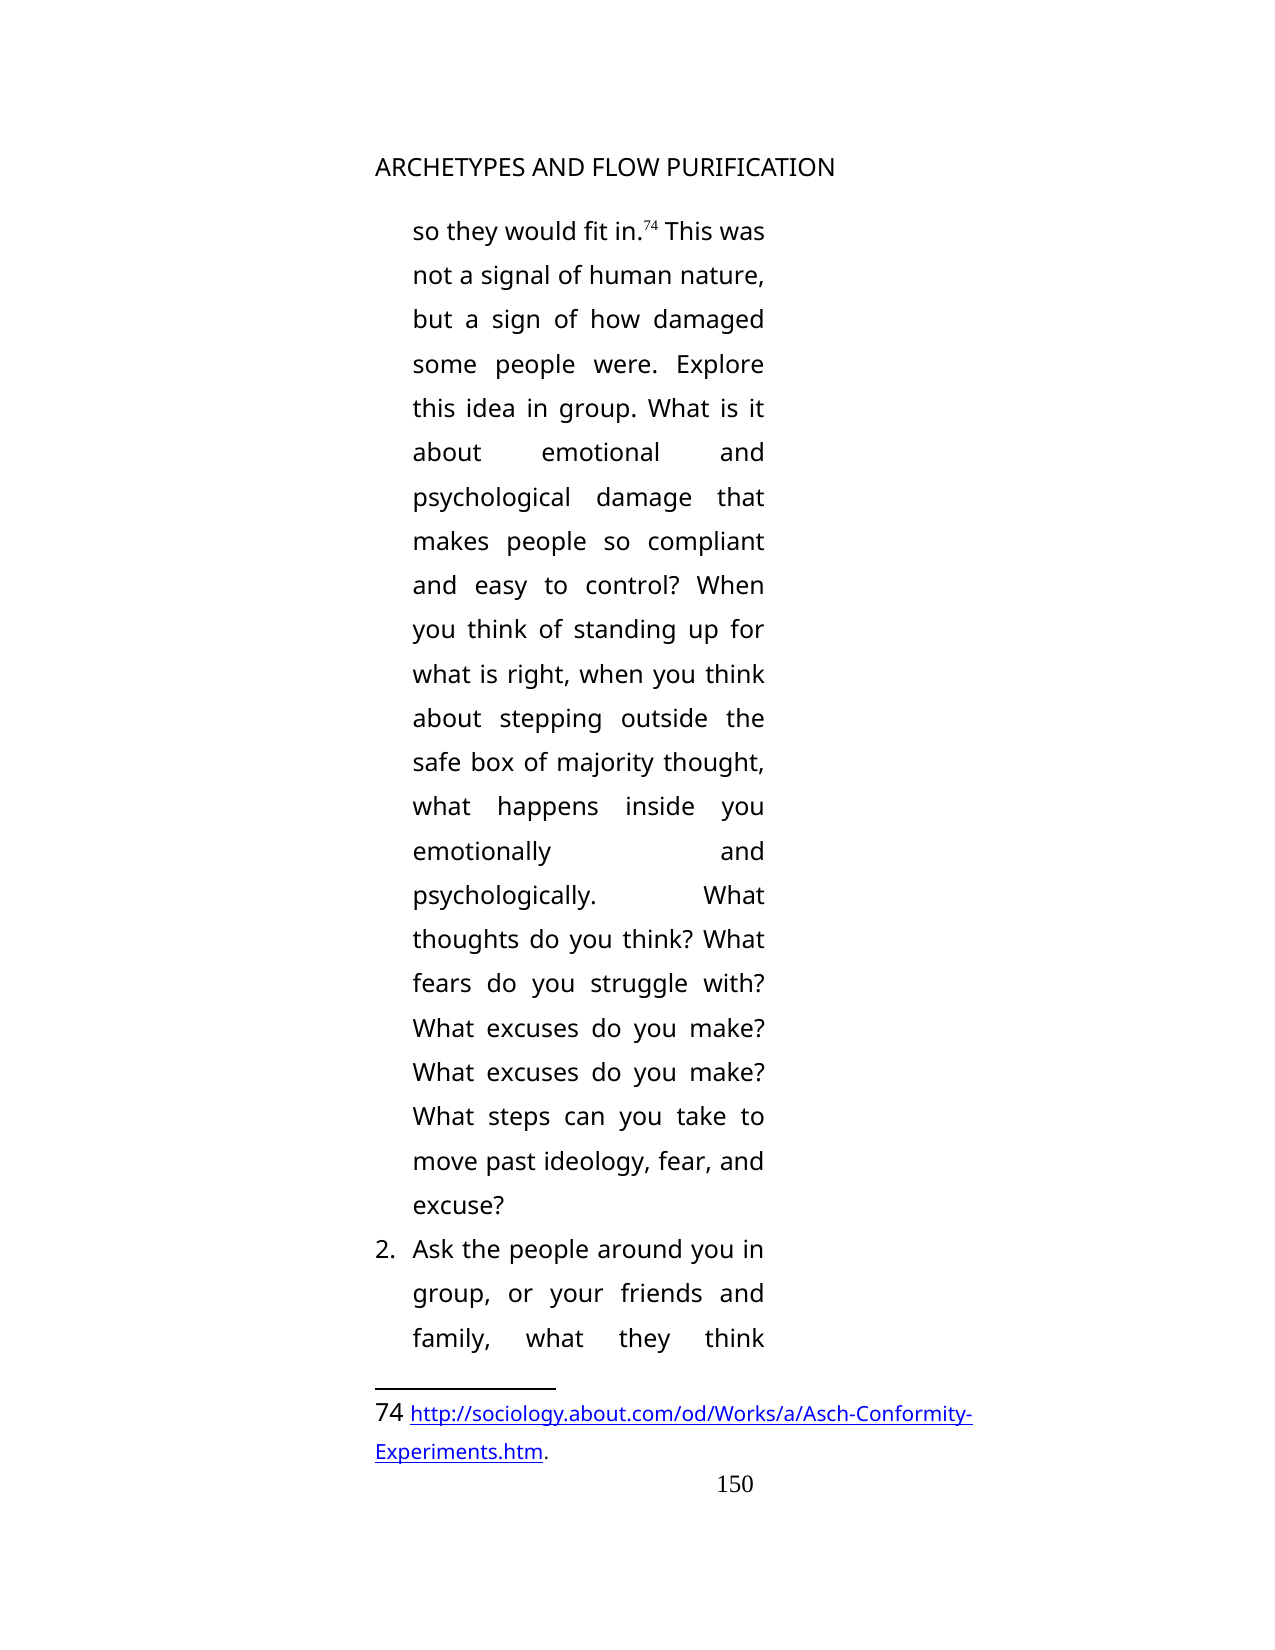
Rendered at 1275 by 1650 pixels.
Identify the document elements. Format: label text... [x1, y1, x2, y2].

list so they would fit in. This was not a signal of human nature, but a sign of how damaged some people were. Explore this idea in group. What is it about emotional and psychological damage that makes people so compliant and easy to control? When you think of standing up for what is right, when you think about stepping outside the safe box of majority thought, what happens inside you emotionally and psychologically. What thoughts do you think? What fears do you struggle with? What excuses do you make? What excuses do you make? What steps can you take to move past ideology, fear, and excuse? [375, 213, 765, 1222]
list Ask the people around you in group, or your friends and family, what they think [375, 1232, 765, 1354]
list http://sociology.about.com/od/Works/a/Asch-Conformity-Experiments.htm. [375, 1395, 1087, 1466]
